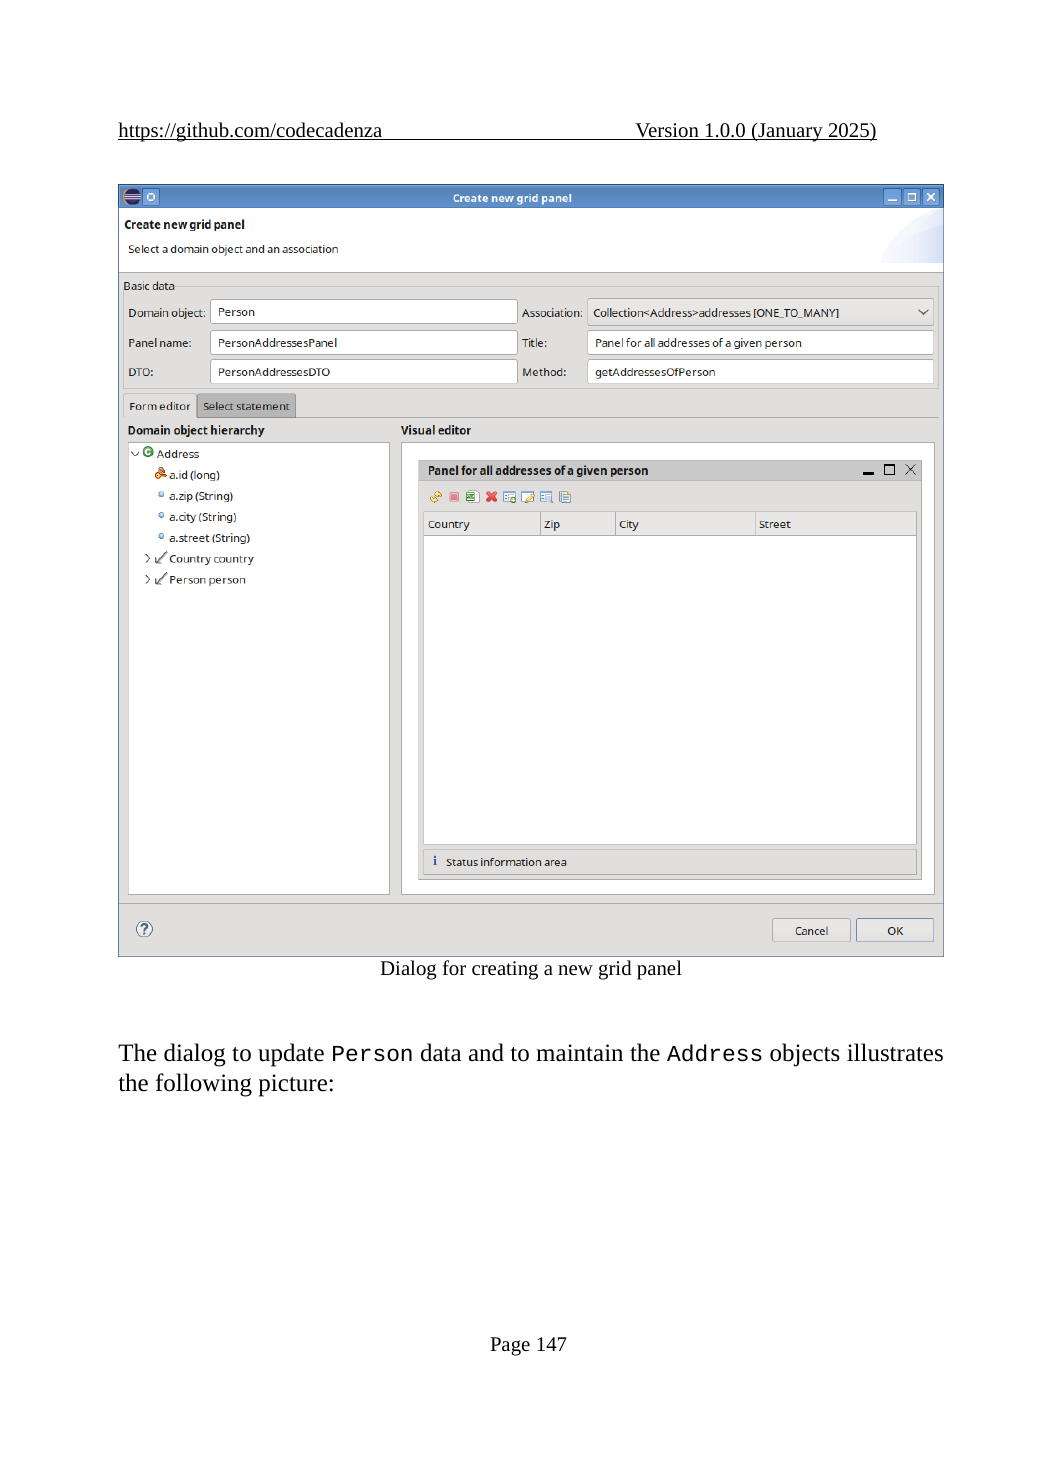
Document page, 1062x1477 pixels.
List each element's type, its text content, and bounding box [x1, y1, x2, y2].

picture [118, 184, 944, 957]
text The dialog to update Person data and to maintain the Address objects illustrates the following picture: [118, 1038, 944, 1097]
text Dialog for creating a new grid panel [118, 957, 944, 980]
